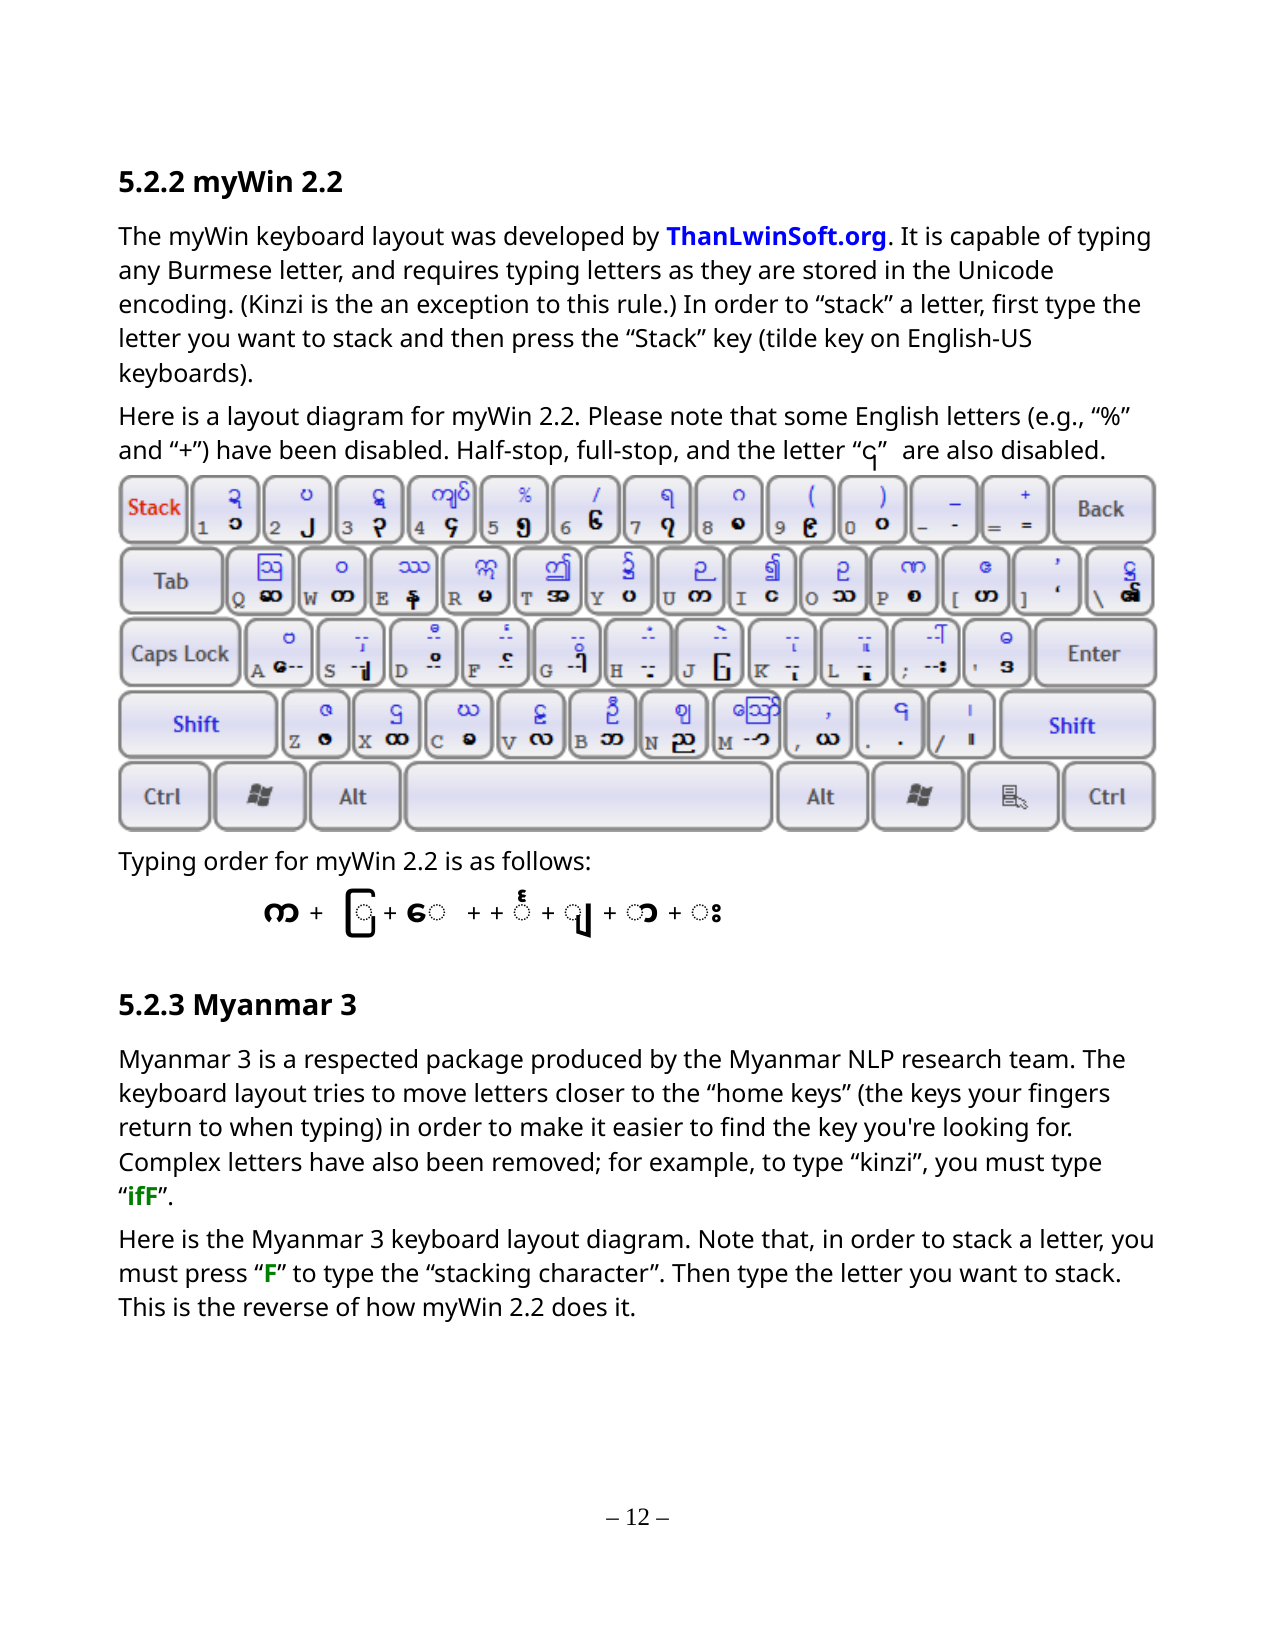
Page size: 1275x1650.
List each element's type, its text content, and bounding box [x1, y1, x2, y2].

picture [117, 475, 1158, 832]
text က + ြ + ေ + + င်္ + ျ + ာ + း [118, 886, 1157, 932]
text The myWin keyboard layout was developed by ThanLwinSoft.org. It is capable of typing any Burmese letter, and requires typing letters as they are stored in the Unicode encoding. (Kinzi is the an exception to this rule.) In order to “stack” a letter, first type the letter you want to stack and then press the “Stack” key (tilde key on English-US keyboards). [118, 219, 1157, 389]
subtitle 5.2.2 myWin 2.2 [118, 161, 1157, 201]
text Here is a layout diagram for myWin 2.2. Please note that some English letters (e.g., “%” and “+”) have been disabled. Half-stop, full-stop, and the letter “၎” are also disabled. [118, 398, 1157, 467]
subtitle 5.2.3 Myanmar 3 [118, 984, 1157, 1024]
text Myanmar 3 is a respected package produced by the Myanmar NLP research team. The keyboard layout tries to move letters closer to the “home keys” (the keys your fingers return to when typing) in order to make it easier to find the key you're looking for. Complex letters have also been removed; for example, to type “kinzi”, you must type “ifF”. [118, 1042, 1157, 1212]
text Here is the Myanmar 3 keyboard layout diagram. Note that, in order to stack a letter, you must press “F” to type the “stacking character”. Then type the letter you want to stack. This is the reverse of how myWin 2.2 does it. [118, 1221, 1157, 1323]
text Typing order for myWin 2.2 is as follows: [118, 832, 1157, 877]
